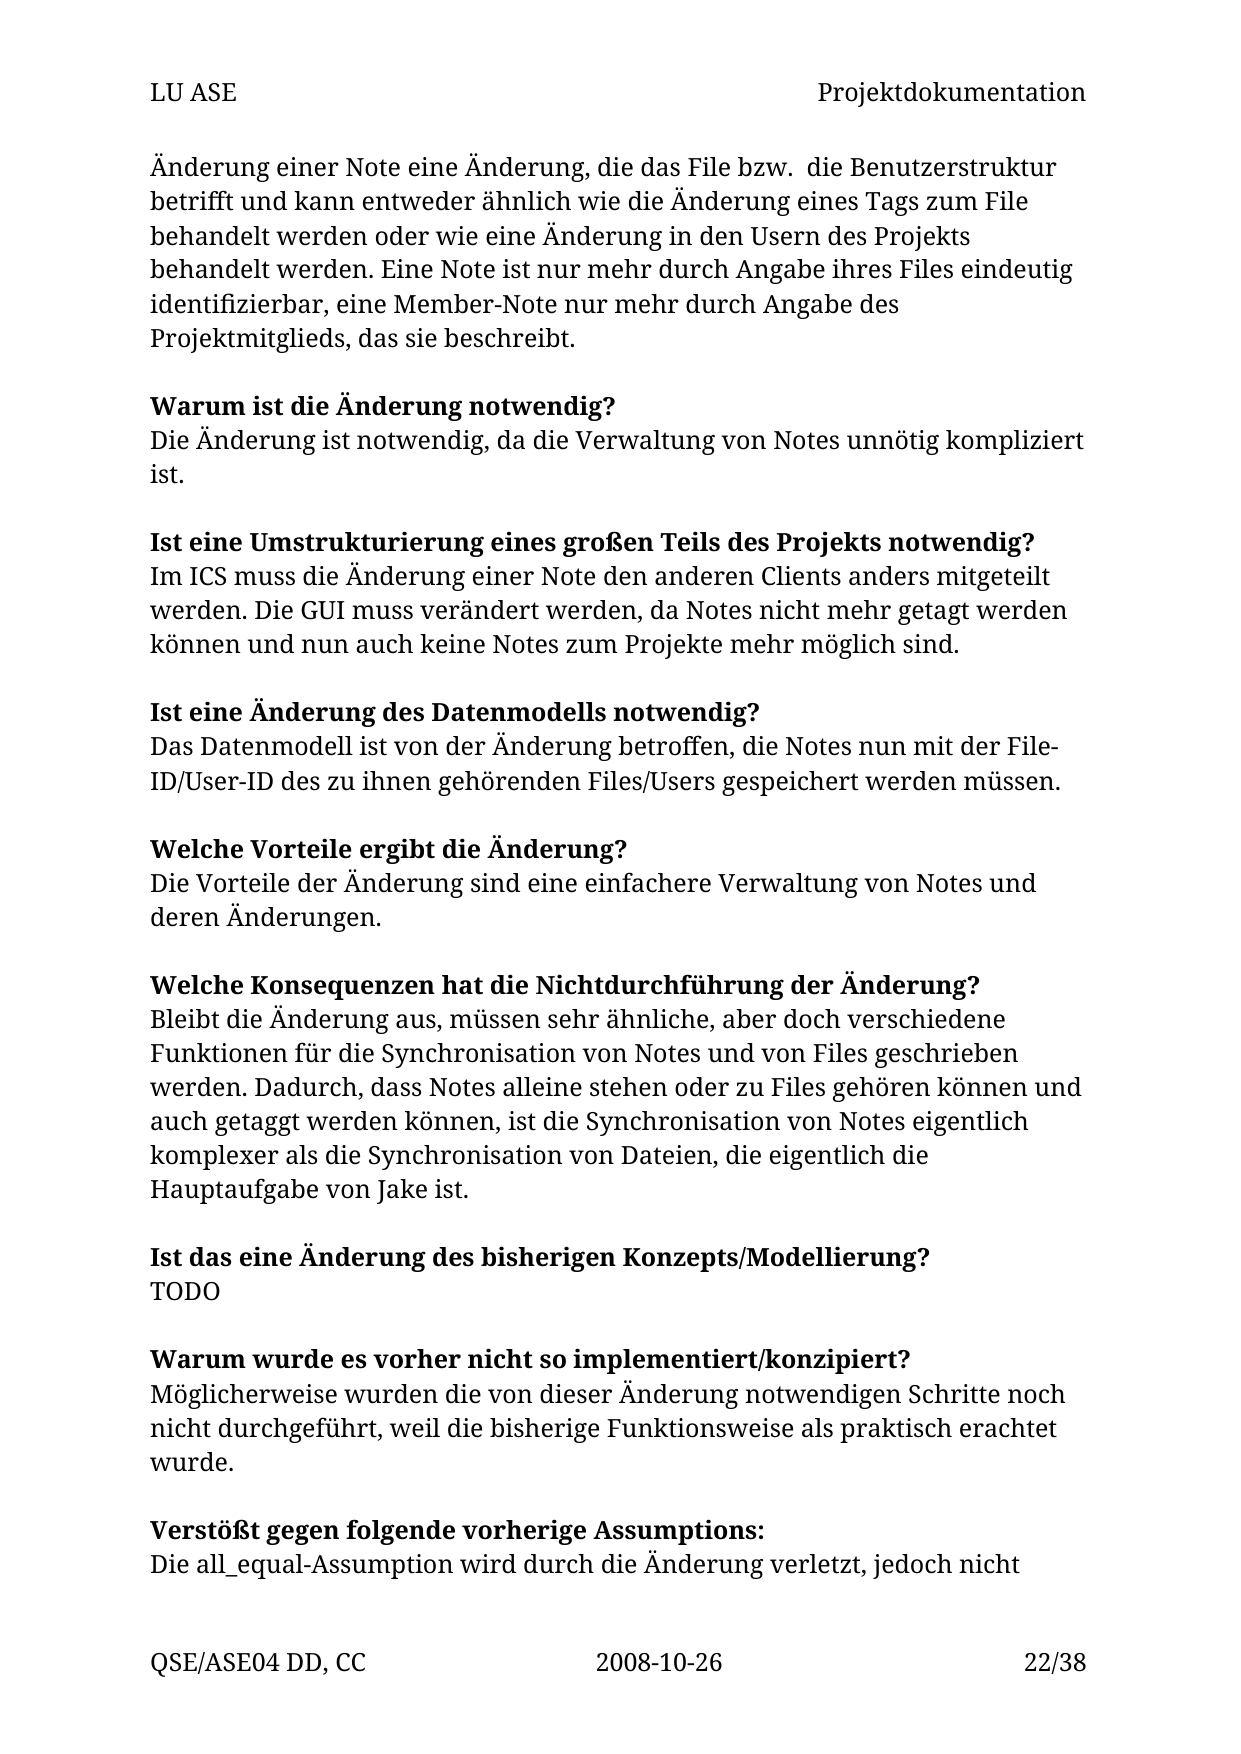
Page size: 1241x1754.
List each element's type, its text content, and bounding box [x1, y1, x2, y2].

text Die Vorteile der Änderung sind eine einfachere Verwaltung von Notes und deren Änderungen. [150, 865, 1090, 933]
text Bleibt die Änderung aus, müssen sehr ähnliche, aber doch verschiedene Funktionen für die Synchronisation von Notes und von Files geschrieben werden. Dadurch, dass Notes alleine stehen oder zu Files gehören können und auch getaggt werden können, ist die Synchronisation von Notes eigentlich komplexer als die Synchronisation von Dateien, die eigentlich die Hauptaufgabe von Jake ist. [150, 1002, 1090, 1206]
text Welche Konsequenzen hat die Nichtdurchführung der Änderung? [150, 967, 1090, 1002]
text Welche Vorteile ergibt die Änderung? [150, 831, 1090, 865]
text Im ICS muss die Änderung einer Note den anderen Clients anders mitgeteilt werden. Die GUI muss verändert werden, da Notes nicht mehr getagt werden können und nun auch keine Notes zum Projekte mehr möglich sind. [150, 559, 1090, 661]
text Ist das eine Änderung des bisherigen Konzepts/Modellierung? [150, 1240, 1090, 1274]
text Warum ist die Änderung notwendig? [150, 388, 1090, 422]
text Warum wurde es vorher nicht so implementiert/konzipiert? [150, 1342, 1090, 1376]
text Ist eine Änderung des Datenmodells notwendig? [150, 695, 1090, 729]
text Verstößt gegen folgende vorherige Assumptions: [150, 1512, 1090, 1547]
text Möglicherweise wurden die von dieser Änderung notwendigen Schritte noch nicht durchgeführt, weil die bisherige Funktionsweise als praktisch erachtet wurde. [150, 1376, 1090, 1478]
text Änderung einer Note eine Änderung, die das File bzw. die Benutzerstruktur betrifft und kann entweder ähnlich wie die Änderung eines Tags zum File behandelt werden oder wie eine Änderung in den Usern des Projekts behandelt werden. Eine Note ist nur mehr durch Angabe ihres Files eindeutig identifizierbar, eine Member-Note nur mehr durch Angabe des Projektmitglieds, das sie beschreibt. [150, 150, 1090, 354]
text Die Änderung ist notwendig, da die Verwaltung von Notes unnötig kompliziert ist. [150, 422, 1090, 491]
text TODO [150, 1274, 1090, 1308]
text Ist eine Umstrukturierung eines großen Teils des Projekts notwendig? [150, 525, 1090, 559]
text Die all_equal-Assumption wird durch die Änderung verletzt, jedoch nicht [150, 1547, 1090, 1581]
text Das Datenmodell ist von der Änderung betroffen, die Notes nun mit der File-ID/User-ID des zu ihnen gehörenden Files/Users gespeichert werden müssen. [150, 729, 1090, 797]
